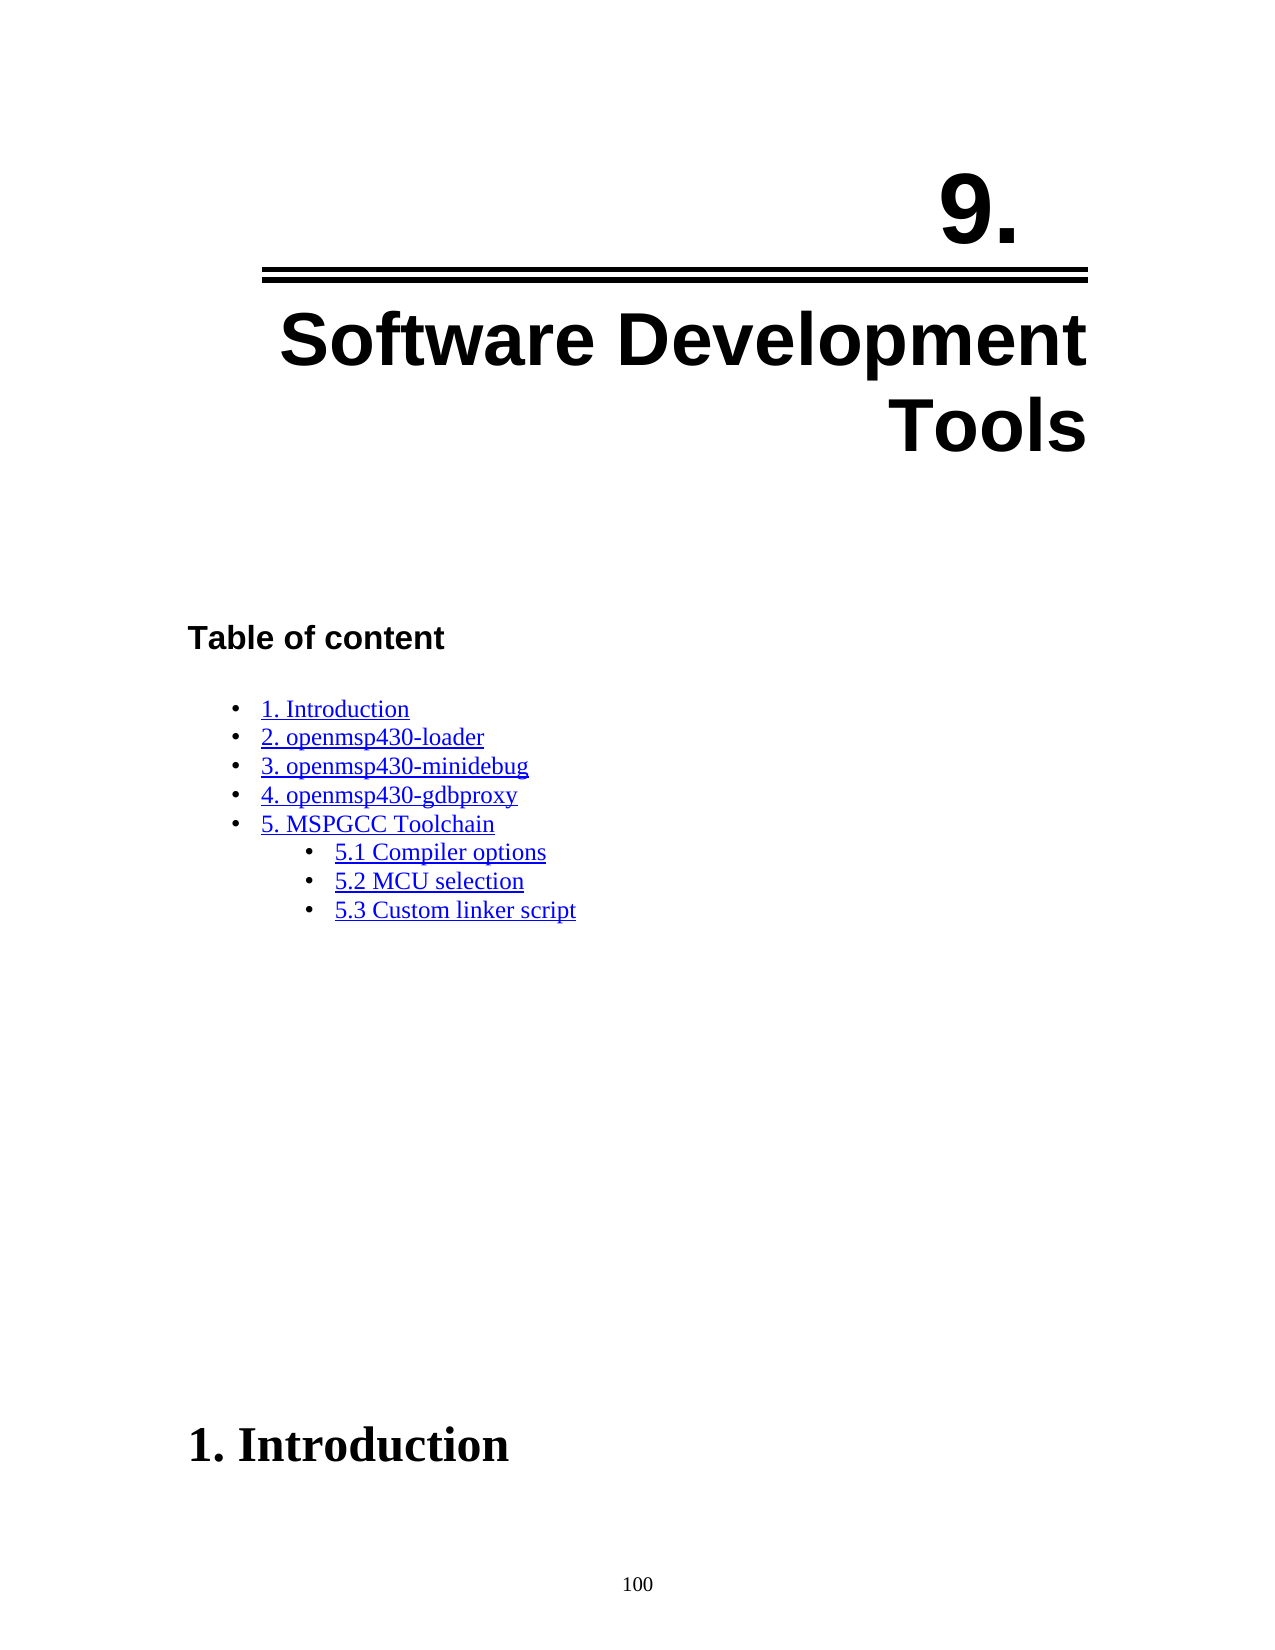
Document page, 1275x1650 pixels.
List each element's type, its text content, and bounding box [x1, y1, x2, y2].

list 1. Introduction [231, 694, 1088, 722]
list 5.3 Custom linker script [305, 895, 1088, 924]
subtitle Table of content [187, 618, 1088, 656]
list 5.1 Compiler options [305, 837, 1088, 866]
list 4. openmsp430-gdbproxy [231, 780, 1088, 809]
text 1. Introduction [187, 1415, 1088, 1472]
list 5.2 MCU selection [305, 866, 1088, 895]
list 3. openmsp430-minidebug [231, 751, 1088, 780]
subtitle Software Development Tools [187, 295, 1088, 468]
list 5. MSPGCC Toolchain [231, 809, 1088, 837]
list 2. openmsp430-loader [231, 722, 1088, 751]
